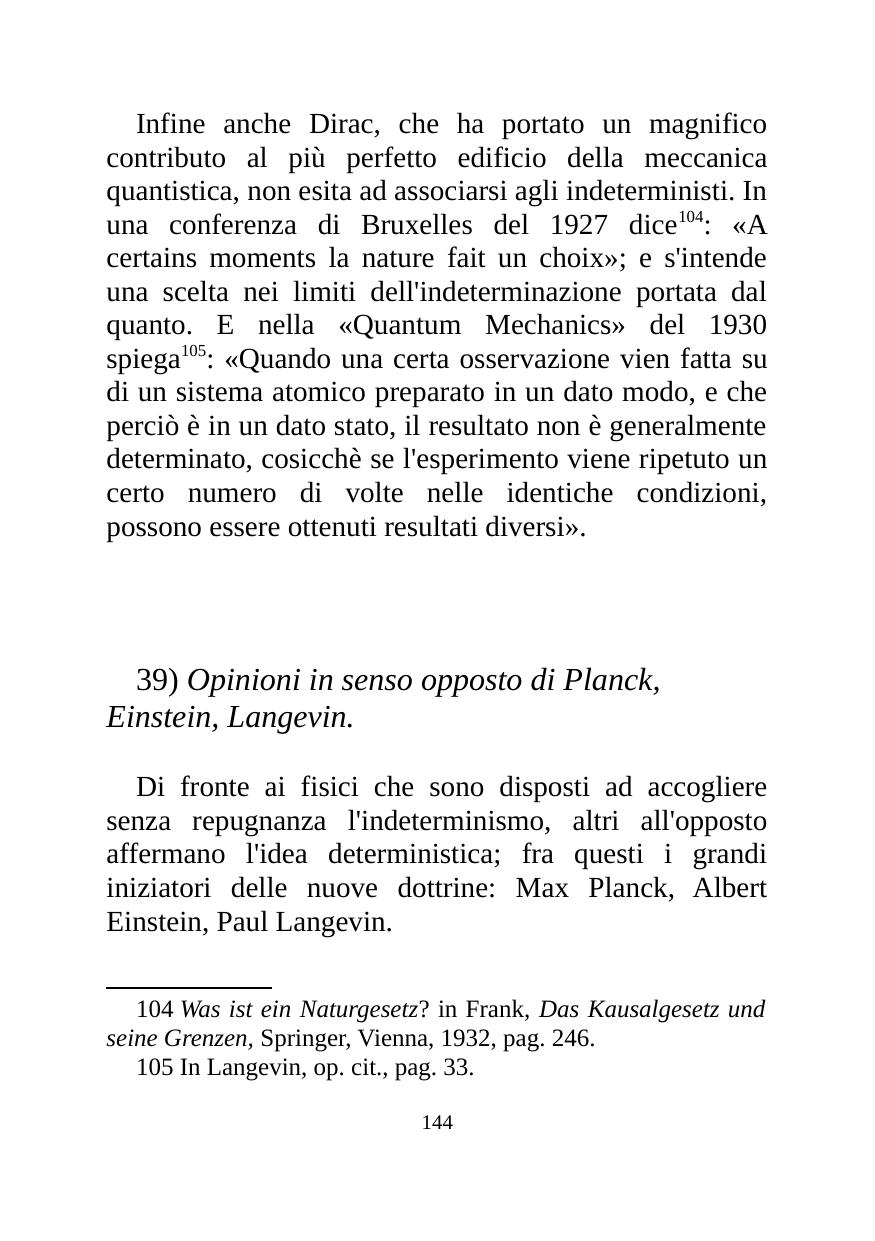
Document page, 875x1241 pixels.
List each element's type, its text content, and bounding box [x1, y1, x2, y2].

text Di fronte ai fisici che sono disposti ad accogliere senza repugnanza l'indeterminismo, altri all'opposto affermano l'idea deterministica; fra questi i grandi iniziatori delle nuove dottrine: Max Planck, Albert Einstein, Paul Langevin. [106, 769, 768, 937]
text In Langevin, op. cit., pag. 33. [106, 1052, 768, 1080]
text Was ist ein Naturgesetz? in Frank, Das Kausalgesetz und seine Grenzen, Springer, Vienna, 1932, pag. 246. [106, 994, 768, 1052]
text Infine anche Dirac, che ha portato un magnifico contributo al più perfetto edificio della meccanica quantistica, non esita ad associarsi agli indeterministi. In una conferenza di Bruxelles del 1927 dice: «A certains moments la nature fait un choix»; e s'intende una scelta nei limiti dell'indeterminazione portata dal quanto. E nella «Quantum Mechanics» del 1930 spiega: «Quando una certa osservazione vien fatta su di un sistema atomico preparato in un dato modo, e che perciò è in un dato stato, il resultato non è generalmente determinato, cosicchè se l'esperimento viene ripetuto un certo numero di volte nelle identiche condizioni, possono essere ottenuti resultati diversi». [106, 106, 768, 542]
subtitle 39) Opinioni in senso opposto di Planck, Einstein, Langevin. [106, 660, 768, 734]
